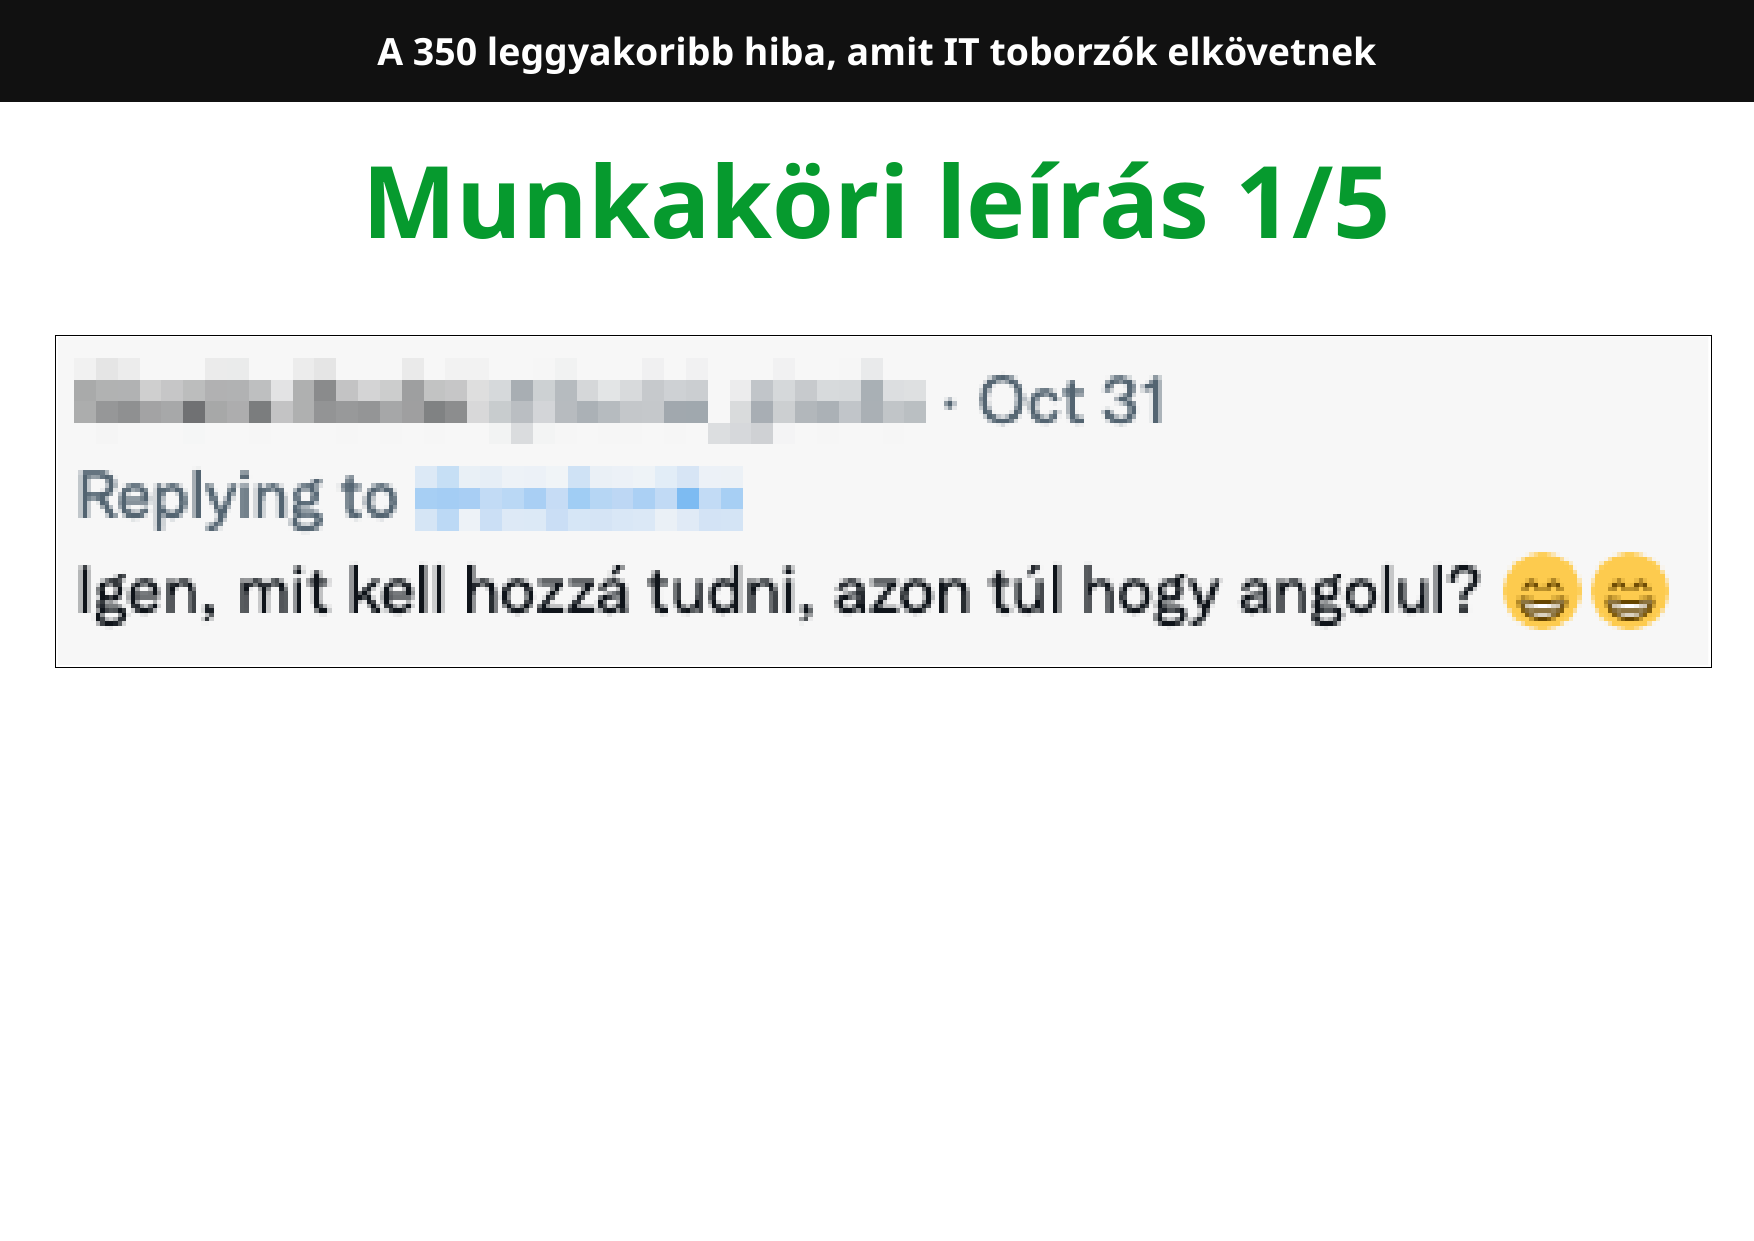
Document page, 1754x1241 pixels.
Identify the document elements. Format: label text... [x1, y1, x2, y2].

text Munkaköri leírás 1/5 [0, 132, 1754, 804]
picture [57, 337, 1709, 665]
